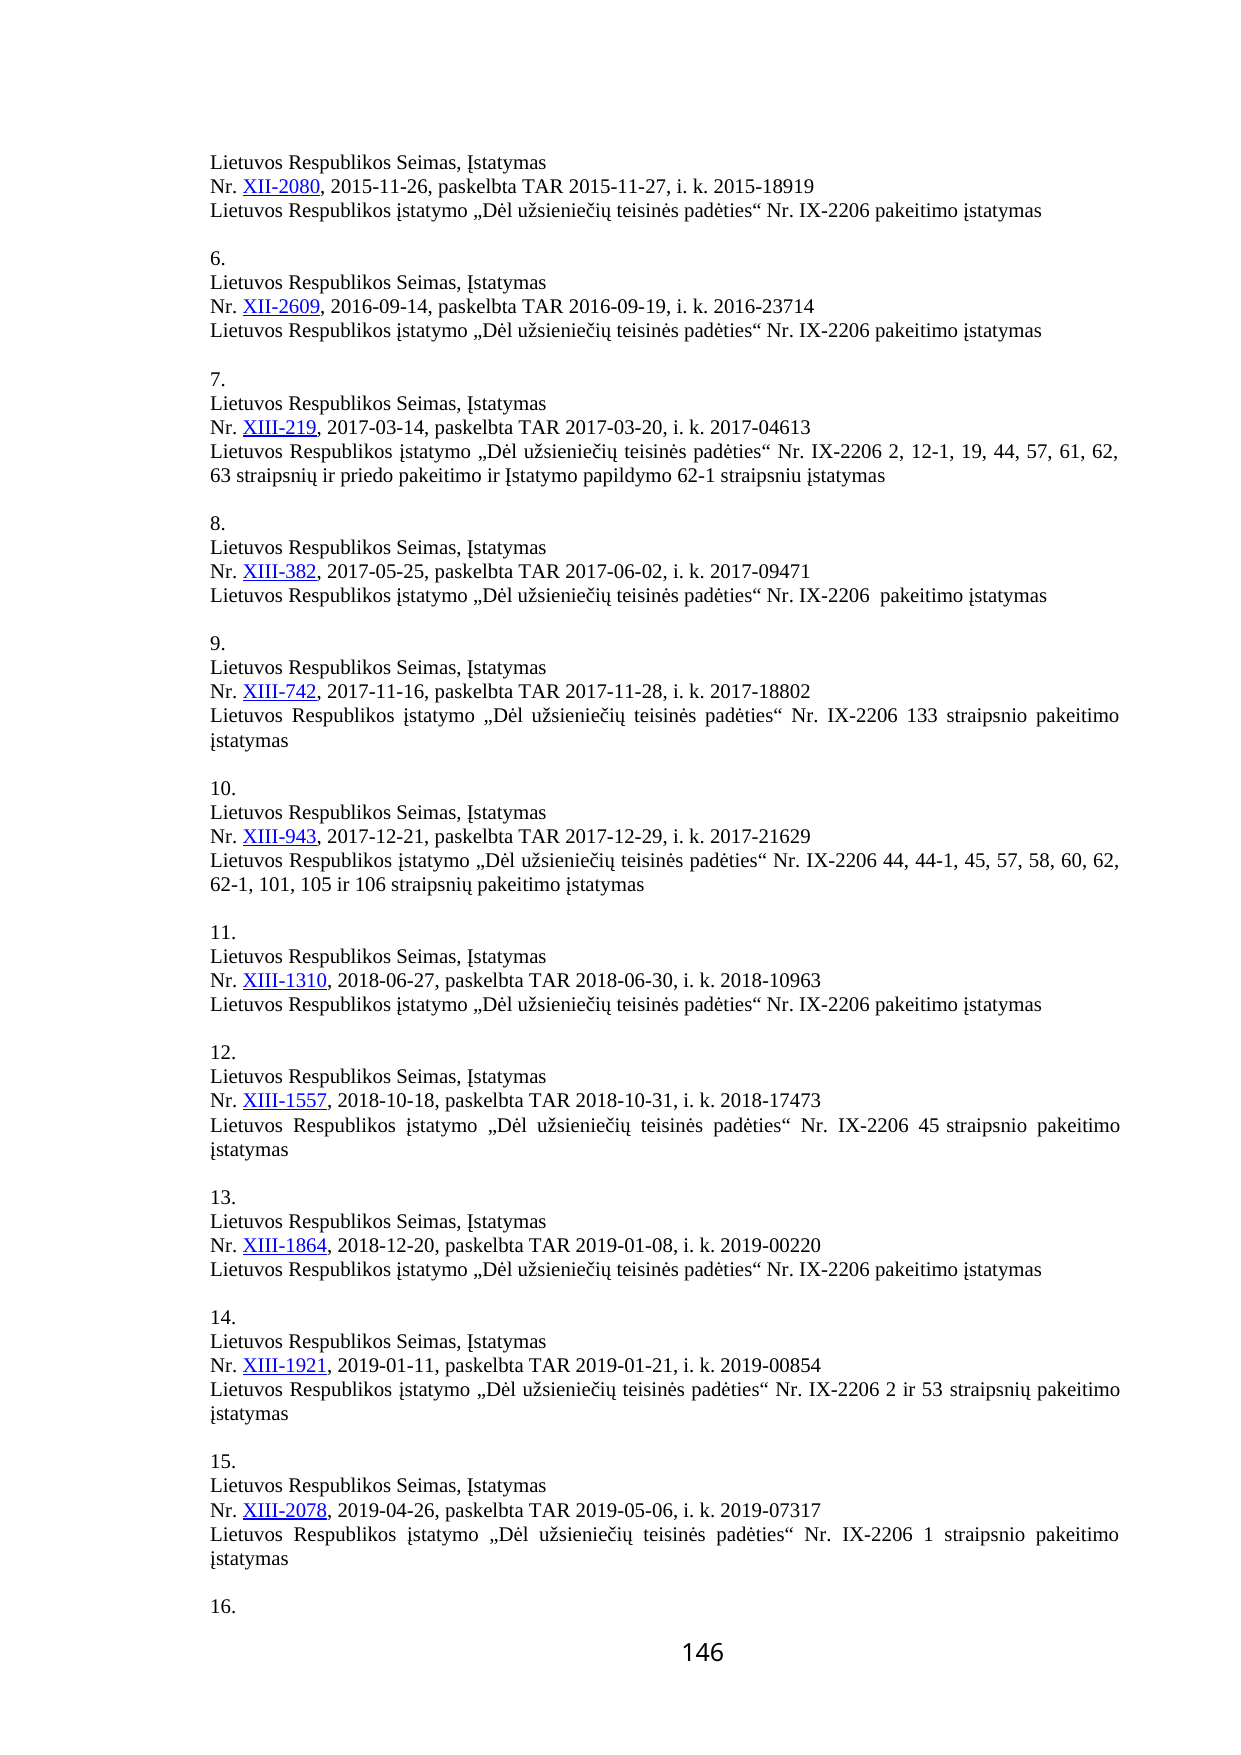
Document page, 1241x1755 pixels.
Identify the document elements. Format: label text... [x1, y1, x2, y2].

text Lietuvos Respublikos įstatymo „Dėl užsieniečių teisinės padėties“ Nr. IX-2206 pakeitimo įstatymas [210, 583, 1120, 607]
text Lietuvos Respublikos Seimas, Įstatymas [210, 1329, 1120, 1353]
text 15. [210, 1449, 1120, 1473]
text Lietuvos Respublikos Seimas, Įstatymas [210, 944, 1120, 968]
text Lietuvos Respublikos Seimas, Įstatymas [210, 1209, 1120, 1233]
text 7. [210, 367, 1120, 391]
text 10. [210, 776, 1120, 800]
text Lietuvos Respublikos Seimas, Įstatymas [210, 270, 1120, 294]
text 14. [210, 1305, 1120, 1329]
text Nr. XII-2609, 2016-09-14, paskelbta TAR 2016-09-19, i. k. 2016-23714 [210, 294, 1120, 318]
text Lietuvos Respublikos įstatymo „Dėl užsieniečių teisinės padėties“ Nr. IX-2206 45 straipsnio pakeitimo įstatymas [210, 1112, 1120, 1161]
text Lietuvos Respublikos Seimas, Įstatymas [210, 150, 1120, 174]
text Lietuvos Respublikos Seimas, Įstatymas [210, 391, 1120, 415]
text Nr. XIII-1921, 2019-01-11, paskelbta TAR 2019-01-21, i. k. 2019-00854 [210, 1353, 1120, 1377]
text Lietuvos Respublikos įstatymo „Dėl užsieniečių teisinės padėties“ Nr. IX-2206 1 straipsnio pakeitimo įstatymas [210, 1522, 1120, 1570]
text Lietuvos Respublikos Seimas, Įstatymas [210, 1064, 1120, 1088]
text 11. [210, 920, 1120, 944]
text Lietuvos Respublikos įstatymo „Dėl užsieniečių teisinės padėties“ Nr. IX-2206 2 ir 53 straipsnių pakeitimo įstatymas [210, 1377, 1120, 1425]
text Lietuvos Respublikos įstatymo „Dėl užsieniečių teisinės padėties“ Nr. IX-2206 pakeitimo įstatymas [210, 318, 1120, 342]
text 13. [210, 1185, 1120, 1209]
text Nr. XIII-382, 2017-05-25, paskelbta TAR 2017-06-02, i. k. 2017-09471 [210, 559, 1120, 583]
text Lietuvos Respublikos įstatymo „Dėl užsieniečių teisinės padėties“ Nr. IX-2206 2, 12-1, 19, 44, 57, 61, 62, 63 straipsnių ir priedo pakeitimo ir Įstatymo papildymo 62-1 straipsniu įstatymas [210, 439, 1120, 487]
text Nr. XIII-742, 2017-11-16, paskelbta TAR 2017-11-28, i. k. 2017-18802 [210, 679, 1120, 703]
text Lietuvos Respublikos Seimas, Įstatymas [210, 655, 1120, 679]
text Nr. XIII-1310, 2018-06-27, paskelbta TAR 2018-06-30, i. k. 2018-10963 [210, 968, 1120, 992]
text 9. [210, 631, 1120, 655]
text Lietuvos Respublikos įstatymo „Dėl užsieniečių teisinės padėties“ Nr. IX-2206 pakeitimo įstatymas [210, 198, 1120, 222]
text Lietuvos Respublikos Seimas, Įstatymas [210, 800, 1120, 824]
text 16. [210, 1594, 1120, 1618]
text Nr. XIII-943, 2017-12-21, paskelbta TAR 2017-12-29, i. k. 2017-21629 [210, 824, 1120, 848]
text Lietuvos Respublikos įstatymo „Dėl užsieniečių teisinės padėties“ Nr. IX-2206 44, 44-1, 45, 57, 58, 60, 62, 62-1, 101, 105 ir 106 straipsnių pakeitimo įstatymas [210, 848, 1120, 896]
text Lietuvos Respublikos Seimas, Įstatymas [210, 1473, 1120, 1497]
text Nr. XIII-2078, 2019-04-26, paskelbta TAR 2019-05-06, i. k. 2019-07317 [210, 1497, 1120, 1522]
text Lietuvos Respublikos įstatymo „Dėl užsieniečių teisinės padėties“ Nr. IX-2206 pakeitimo įstatymas [210, 1257, 1120, 1281]
text Lietuvos Respublikos įstatymo „Dėl užsieniečių teisinės padėties“ Nr. IX-2206 133 straipsnio pakeitimo įstatymas [210, 703, 1120, 752]
text 8. [210, 511, 1120, 535]
text 6. [210, 246, 1120, 270]
text 12. [210, 1040, 1120, 1064]
text Nr. XIII-219, 2017-03-14, paskelbta TAR 2017-03-20, i. k. 2017-04613 [210, 415, 1120, 439]
text Nr. XIII-1864, 2018-12-20, paskelbta TAR 2019-01-08, i. k. 2019-00220 [210, 1233, 1120, 1257]
text Lietuvos Respublikos įstatymo „Dėl užsieniečių teisinės padėties“ Nr. IX-2206 pakeitimo įstatymas [210, 992, 1120, 1016]
text Nr. XIII-1557, 2018-10-18, paskelbta TAR 2018-10-31, i. k. 2018-17473 [210, 1088, 1120, 1112]
text Nr. XII-2080, 2015-11-26, paskelbta TAR 2015-11-27, i. k. 2015-18919 [210, 174, 1120, 198]
text Lietuvos Respublikos Seimas, Įstatymas [210, 535, 1120, 559]
